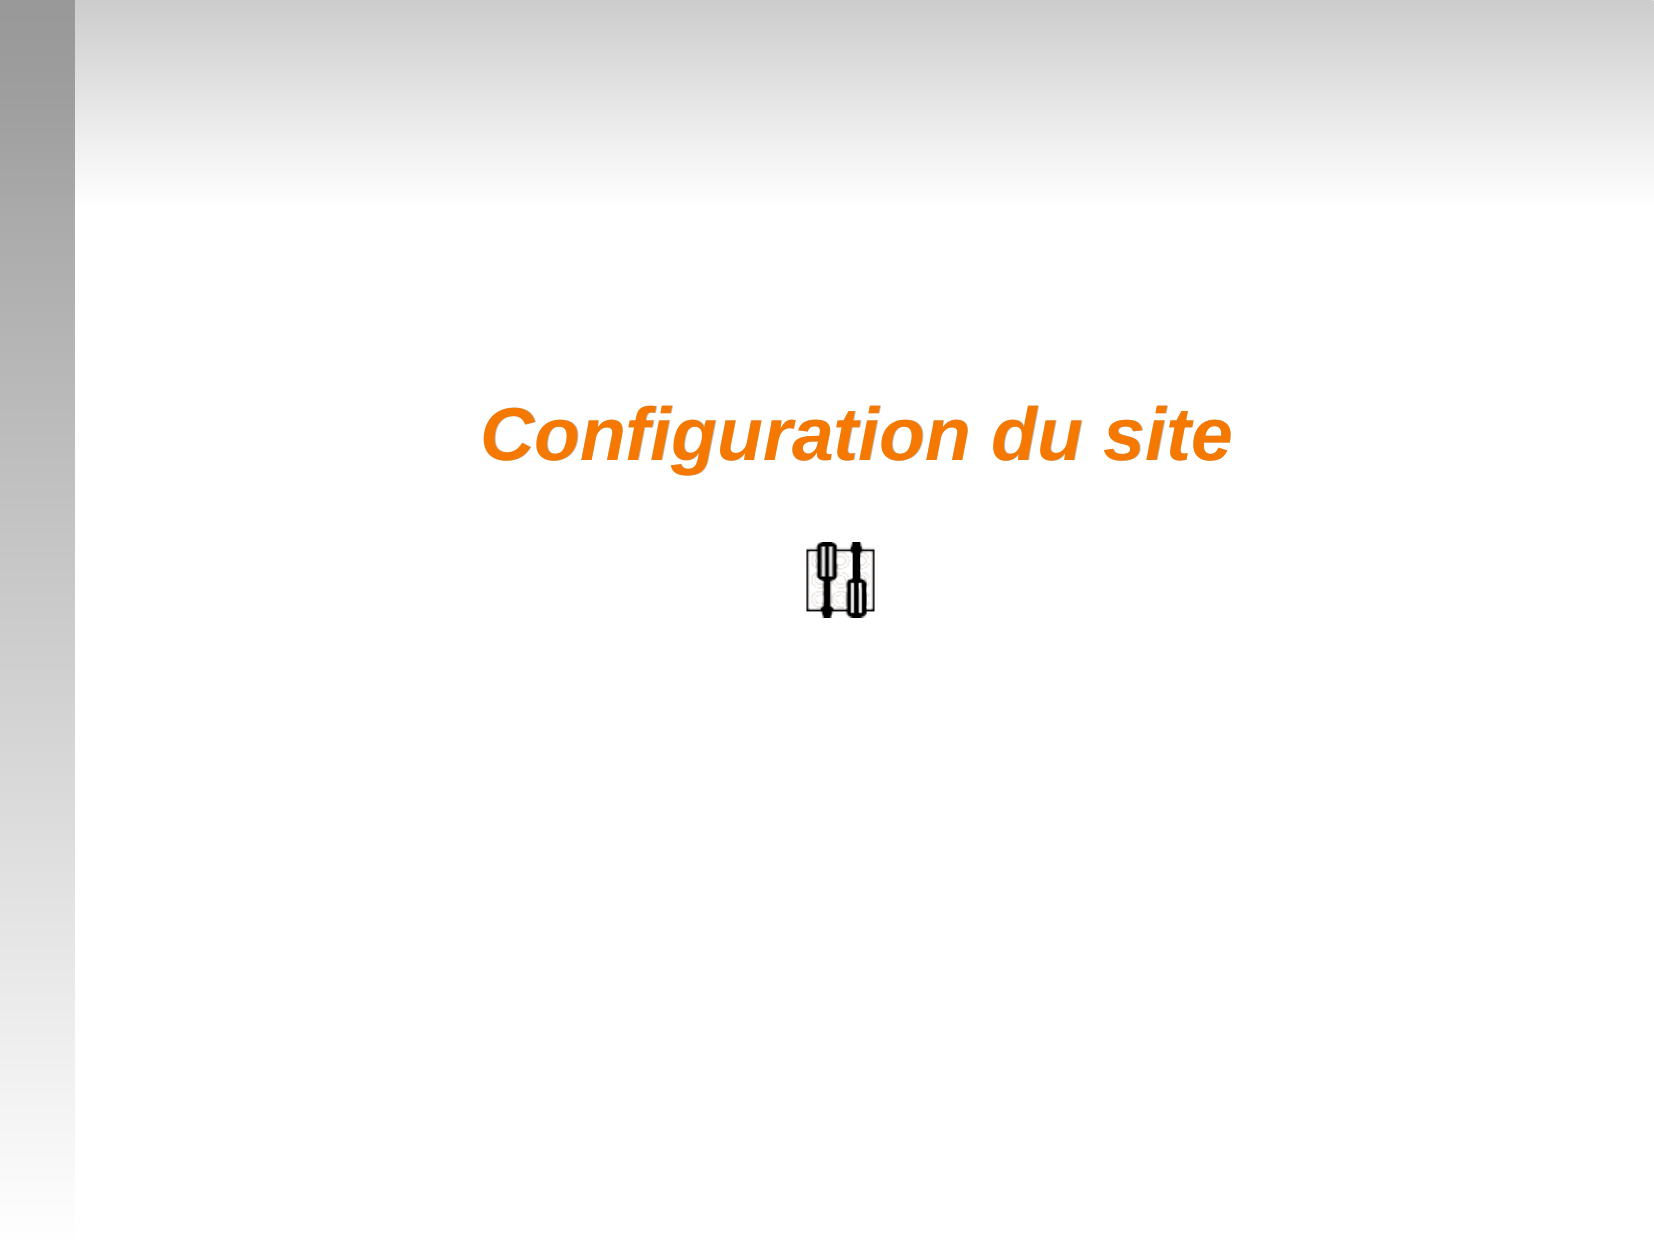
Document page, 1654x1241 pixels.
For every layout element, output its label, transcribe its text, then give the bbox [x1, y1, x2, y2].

title Configuration du site [159, 330, 1573, 538]
picture [802, 542, 878, 618]
